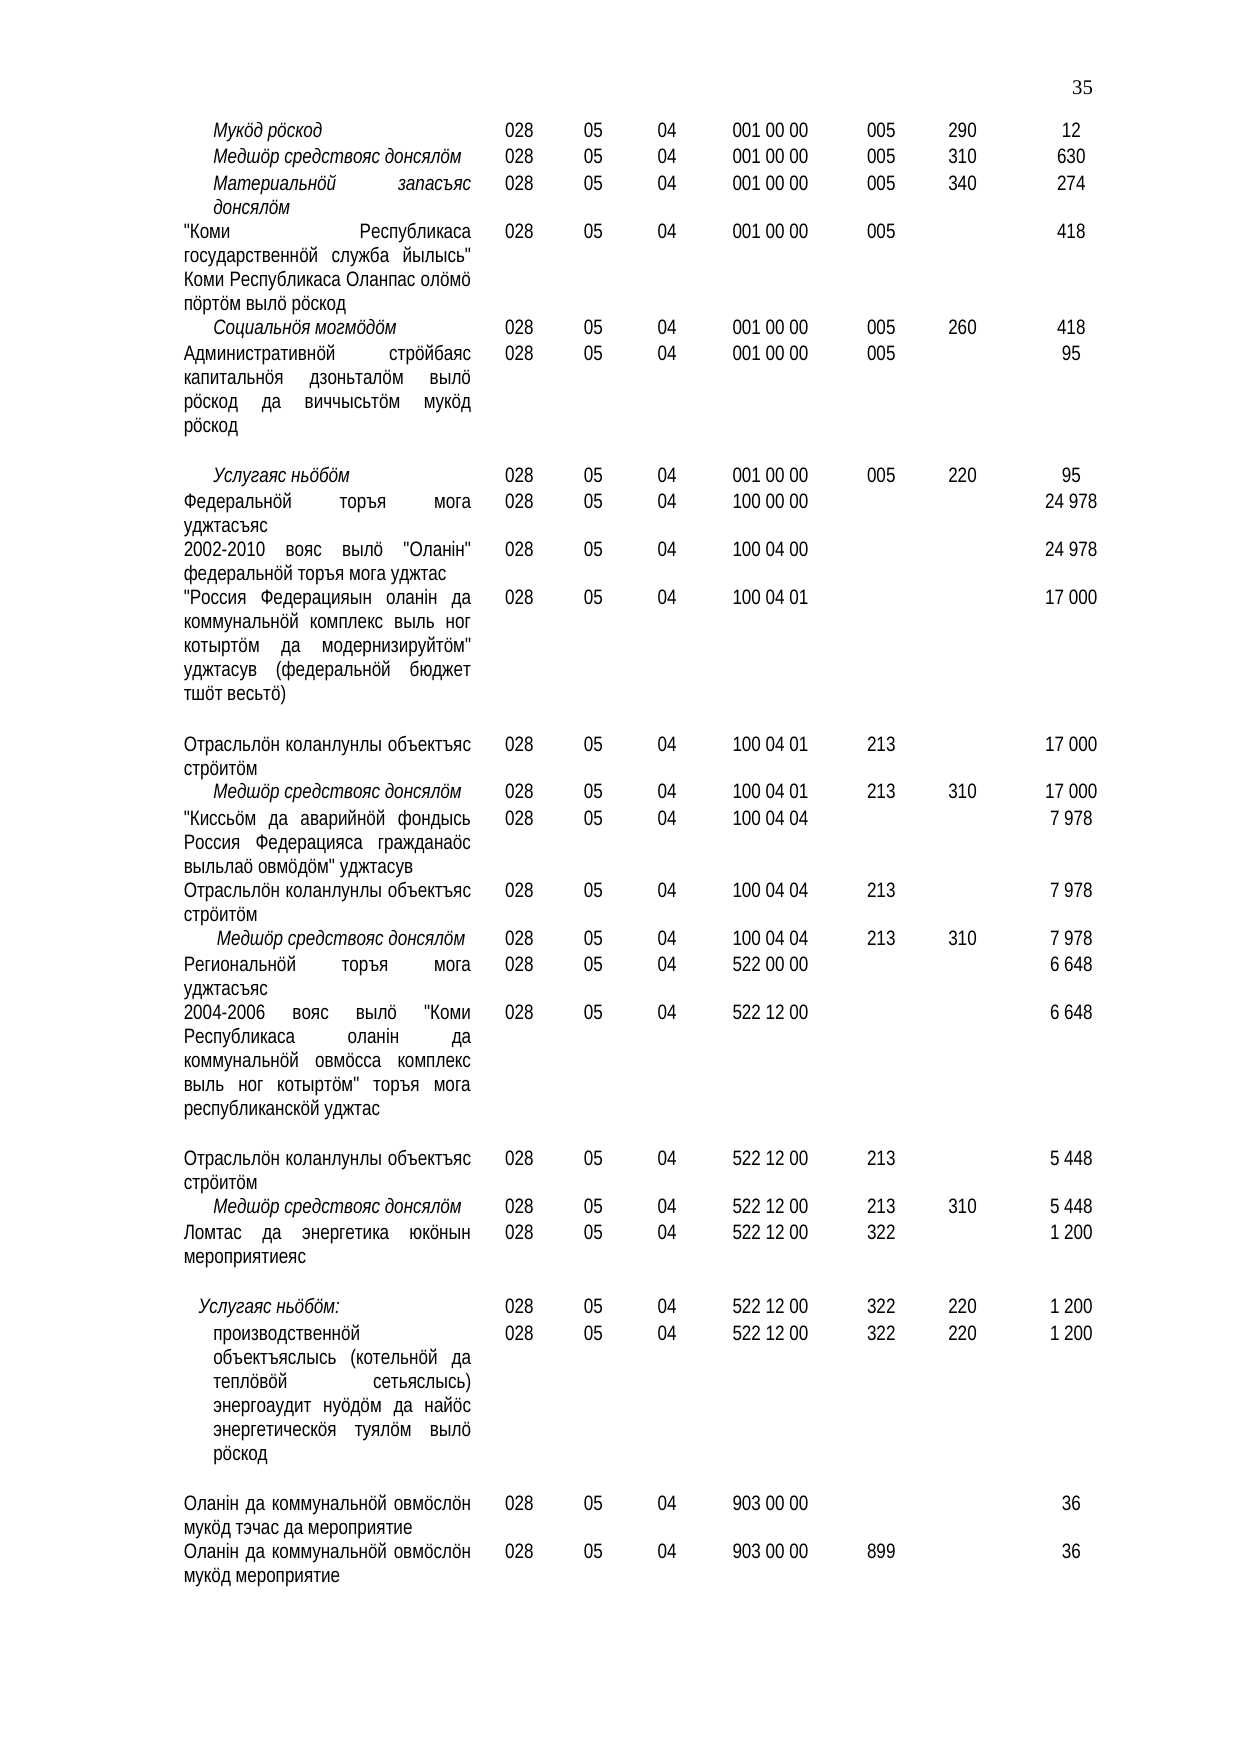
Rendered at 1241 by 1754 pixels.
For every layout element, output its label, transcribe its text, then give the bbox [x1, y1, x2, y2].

table_cell 05 [556, 490, 630, 537]
table_cell [482, 705, 556, 731]
table_cell [482, 1465, 556, 1491]
table_cell 310 [925, 145, 999, 171]
table_cell Медшöр средствояс донсялöм [172, 145, 482, 171]
table_cell [1143, 315, 1217, 341]
table_cell 028 [482, 1146, 556, 1194]
table_cell Услугаяс ньöбöм: [172, 1295, 482, 1321]
table_cell 05 [556, 463, 630, 489]
table_cell 418 [999, 315, 1143, 341]
table_cell [1143, 878, 1217, 926]
table_cell [482, 1120, 556, 1146]
table_cell 028 [482, 585, 556, 705]
table_cell [482, 437, 556, 463]
table_cell Отрасльлöн коланлунлы объектъяс стрöитöм [172, 731, 482, 779]
table_cell 522 12 00 [704, 1295, 837, 1321]
table_cell "Киссьöм да аварийнöй фондысь Россия Федерацияса гражданаöс выльлаö овмöдöм" уджтасув [172, 806, 482, 878]
table_cell [1143, 171, 1217, 219]
table_cell 260 [925, 315, 999, 341]
table_cell 17 000 [999, 779, 1143, 806]
table_cell [172, 1120, 482, 1146]
table_cell 220 [925, 463, 999, 489]
table_cell 028 [482, 806, 556, 878]
table_cell 001 00 00 [704, 145, 837, 171]
table_cell 7 978 [999, 806, 1143, 878]
table_cell [1143, 118, 1217, 144]
table_cell Материальнöй запасъяс донсялöм [172, 171, 482, 219]
table_cell 005 [837, 341, 925, 437]
table_cell 04 [630, 118, 704, 144]
table_cell 213 [837, 926, 925, 952]
table_cell [1143, 779, 1217, 806]
table_cell 220 [925, 1295, 999, 1321]
table_cell 05 [556, 315, 630, 341]
table_cell 1 200 [999, 1321, 1143, 1464]
table_cell [704, 1120, 837, 1146]
table_cell 028 [482, 490, 556, 537]
table_cell 05 [556, 1220, 630, 1268]
table_cell [630, 1465, 704, 1491]
table_cell 2004-2006 вояс вылö "Коми Республикаса оланiн да коммунальнöй овмöсса комплекс выль ног котыртöм" торъя мога республиканскöй уджтас [172, 1000, 482, 1119]
table_cell 028 [482, 1194, 556, 1220]
table_cell 04 [630, 585, 704, 705]
table_cell Мукöд рöскод [172, 118, 482, 144]
table_cell 001 00 00 [704, 118, 837, 144]
table_cell 001 00 00 [704, 171, 837, 219]
table_cell 05 [556, 952, 630, 1000]
table_cell 903 00 00 [704, 1491, 837, 1539]
table_cell [1143, 437, 1217, 463]
table_cell [1143, 731, 1217, 779]
table_cell [1143, 341, 1217, 437]
table_cell 05 [556, 171, 630, 219]
table_cell 05 [556, 145, 630, 171]
table_cell 2002-2010 вояс вылö "Оланiн" федеральнöй торъя мога уджтас [172, 538, 482, 585]
table_cell 100 04 01 [704, 585, 837, 705]
table_cell 028 [482, 1539, 556, 1587]
table_cell [630, 1268, 704, 1294]
table_cell Медшöр средствояс донсялöм [172, 1194, 482, 1220]
table_cell [837, 1465, 925, 1491]
table_cell 04 [630, 315, 704, 341]
table_cell [704, 1465, 837, 1491]
table_cell [704, 705, 837, 731]
table_cell [925, 1146, 999, 1194]
table_cell Медшöр средствояс донсялöм [172, 779, 482, 806]
table_cell 36 [999, 1491, 1143, 1539]
table_cell 005 [837, 315, 925, 341]
table_cell Ломтас да энергетика юкöнын мероприятиеяс [172, 1220, 482, 1268]
table_cell [837, 1000, 925, 1119]
table_cell [1143, 538, 1217, 585]
table_cell [1143, 705, 1217, 731]
table_cell [837, 437, 925, 463]
table_cell 522 12 00 [704, 1194, 837, 1220]
table_cell 903 00 00 [704, 1539, 837, 1587]
table_cell 6 648 [999, 1000, 1143, 1119]
table_cell Федеральнöй торъя мога уджтасъяс [172, 490, 482, 537]
table_cell [1143, 585, 1217, 705]
table_cell [1143, 1268, 1217, 1294]
table_cell 05 [556, 878, 630, 926]
table_cell [837, 705, 925, 731]
table_cell [925, 1268, 999, 1294]
table_cell Медшöр средствояс донсялöм [172, 926, 482, 952]
table_cell 04 [630, 878, 704, 926]
table_cell Услугаяс ньöбöм [172, 463, 482, 489]
table_cell 04 [630, 341, 704, 437]
table_cell [630, 437, 704, 463]
table_cell 005 [837, 463, 925, 489]
table_cell 7 978 [999, 926, 1143, 952]
table_cell [1143, 806, 1217, 878]
table_cell 100 04 04 [704, 878, 837, 926]
table_cell [925, 878, 999, 926]
table_cell 95 [999, 463, 1143, 489]
table_cell 05 [556, 1295, 630, 1321]
table_cell 1 200 [999, 1295, 1143, 1321]
table_cell 05 [556, 538, 630, 585]
table_cell 100 04 01 [704, 779, 837, 806]
table_cell 05 [556, 1194, 630, 1220]
table_cell 04 [630, 1220, 704, 1268]
table_cell 418 [999, 219, 1143, 314]
table_cell 05 [556, 1146, 630, 1194]
table_cell 001 00 00 [704, 219, 837, 314]
table_cell 028 [482, 145, 556, 171]
table_cell [925, 1000, 999, 1119]
table_cell 028 [482, 779, 556, 806]
table_cell [630, 705, 704, 731]
table_cell 04 [630, 952, 704, 1000]
table_cell 522 12 00 [704, 1000, 837, 1119]
table_cell [925, 538, 999, 585]
table_cell [172, 1465, 482, 1491]
table_cell 05 [556, 585, 630, 705]
table_cell [999, 705, 1143, 731]
table_cell Отрасльлöн коланлунлы объектъяс стрöитöм [172, 878, 482, 926]
table_cell [1143, 1146, 1217, 1194]
table_cell Региональнöй торъя мога уджтасъяс [172, 952, 482, 1000]
table_cell 310 [925, 926, 999, 952]
table_cell Оланiн да коммунальнöй овмöслöн мукöд мероприятие [172, 1539, 482, 1587]
table_cell [172, 437, 482, 463]
table_cell [925, 1120, 999, 1146]
table_cell 028 [482, 1220, 556, 1268]
table_cell 05 [556, 1491, 630, 1539]
table_cell [925, 1491, 999, 1539]
table_cell [1143, 1465, 1217, 1491]
table_cell 028 [482, 118, 556, 144]
table_cell 5 448 [999, 1146, 1143, 1194]
table_cell [630, 1120, 704, 1146]
table_cell 005 [837, 145, 925, 171]
table_cell [1143, 1000, 1217, 1119]
table_cell 005 [837, 118, 925, 144]
table_cell 04 [630, 926, 704, 952]
table_cell производственнöй объектъяслысь (котельнöй да теплöвöй сетьяслысь) энергоаудит нуöдöм да найöс энергетическöя туялöм вылö рöскод [172, 1321, 482, 1464]
table_cell [837, 806, 925, 878]
table_cell [925, 806, 999, 878]
table_cell 213 [837, 1194, 925, 1220]
table_cell [837, 1268, 925, 1294]
table_cell [556, 1268, 630, 1294]
table_cell 04 [630, 1000, 704, 1119]
table_cell [556, 437, 630, 463]
table_cell 522 00 00 [704, 952, 837, 1000]
table_cell 100 04 04 [704, 806, 837, 878]
table_cell 001 00 00 [704, 315, 837, 341]
table_cell 213 [837, 1146, 925, 1194]
table_cell 028 [482, 463, 556, 489]
table_cell [1143, 1194, 1217, 1220]
table_cell 522 12 00 [704, 1146, 837, 1194]
table_cell [1143, 490, 1217, 537]
table_cell 340 [925, 171, 999, 219]
table_cell 6 648 [999, 952, 1143, 1000]
table_cell [556, 705, 630, 731]
table_cell [925, 1220, 999, 1268]
table_cell 36 [999, 1539, 1143, 1587]
table_cell [1143, 1120, 1217, 1146]
table_cell [925, 437, 999, 463]
table_cell [925, 341, 999, 437]
table_cell [999, 1268, 1143, 1294]
table_cell [999, 1465, 1143, 1491]
table_cell 028 [482, 926, 556, 952]
table_cell 028 [482, 538, 556, 585]
table_cell 310 [925, 1194, 999, 1220]
table_cell 04 [630, 1146, 704, 1194]
table_cell 005 [837, 171, 925, 219]
table_cell 04 [630, 1491, 704, 1539]
table_cell 5 448 [999, 1194, 1143, 1220]
table_cell 310 [925, 779, 999, 806]
table_cell 028 [482, 1000, 556, 1119]
table_cell 05 [556, 1000, 630, 1119]
table_cell 213 [837, 779, 925, 806]
table_cell [999, 1120, 1143, 1146]
table_cell 17 000 [999, 731, 1143, 779]
table_cell [837, 1120, 925, 1146]
table_cell [1143, 1321, 1217, 1464]
table_cell [837, 1491, 925, 1539]
table_cell [1143, 1295, 1217, 1321]
table_cell [1143, 145, 1217, 171]
table_cell 100 04 00 [704, 538, 837, 585]
table_cell 322 [837, 1295, 925, 1321]
table_cell 028 [482, 1321, 556, 1464]
table_cell 05 [556, 1539, 630, 1587]
table_cell [704, 437, 837, 463]
table_cell 213 [837, 731, 925, 779]
table_cell 028 [482, 952, 556, 1000]
table_cell 05 [556, 806, 630, 878]
table_cell [1143, 952, 1217, 1000]
table_cell 630 [999, 145, 1143, 171]
table_cell [837, 952, 925, 1000]
table_cell [556, 1120, 630, 1146]
table_cell 028 [482, 171, 556, 219]
table_cell [482, 1268, 556, 1294]
table_cell 04 [630, 1194, 704, 1220]
table_cell 05 [556, 779, 630, 806]
table_cell Оланiн да коммунальнöй овмöслöн мукöд тэчас да мероприятие [172, 1491, 482, 1539]
table_cell 04 [630, 538, 704, 585]
table_cell 04 [630, 1539, 704, 1587]
table_cell 17 000 [999, 585, 1143, 705]
table_cell [925, 952, 999, 1000]
table_cell 005 [837, 219, 925, 314]
table_cell 04 [630, 806, 704, 878]
table_cell [1143, 1220, 1217, 1268]
table_cell 100 04 01 [704, 731, 837, 779]
table_cell 04 [630, 171, 704, 219]
table_cell 05 [556, 731, 630, 779]
table_cell 04 [630, 490, 704, 537]
table_cell [1143, 219, 1217, 314]
table_cell [999, 437, 1143, 463]
table_cell 100 04 04 [704, 926, 837, 952]
table_cell 1 200 [999, 1220, 1143, 1268]
table_cell 24 978 [999, 490, 1143, 537]
table_cell [925, 705, 999, 731]
table_cell [1143, 463, 1217, 489]
table_cell [556, 1465, 630, 1491]
table_cell 028 [482, 731, 556, 779]
table_cell 274 [999, 171, 1143, 219]
table_cell 05 [556, 341, 630, 437]
table_cell [837, 490, 925, 537]
table_cell 05 [556, 1321, 630, 1464]
table_cell 522 12 00 [704, 1220, 837, 1268]
table_cell 220 [925, 1321, 999, 1464]
table_cell 7 978 [999, 878, 1143, 926]
table_cell 04 [630, 145, 704, 171]
table_cell 12 [999, 118, 1143, 144]
table_cell 028 [482, 219, 556, 314]
table_cell "Коми Республикаса государственнöй служба йылысь" Коми Республикаса Оланпас олöмö пöртöм вылö рöскод [172, 219, 482, 314]
table_cell [925, 219, 999, 314]
table_cell 05 [556, 926, 630, 952]
table_cell [925, 1539, 999, 1587]
table_cell 24 978 [999, 538, 1143, 585]
table_cell "Россия Федерацияын оланiн да коммунальнöй комплекс выль ног котыртöм да модернизируйтöм" уджтасув (федеральнöй бюджет тшöт весьтö) [172, 585, 482, 705]
table_cell 290 [925, 118, 999, 144]
table_cell Административнöй стрöйбаяс капитальнöя дзоньталöм вылö рöскод да виччысьтöм мукöд рöскод [172, 341, 482, 437]
table_cell Отрасльлöн коланлунлы объектъяс стрöитöм [172, 1146, 482, 1194]
table_cell 028 [482, 315, 556, 341]
table_cell 001 00 00 [704, 463, 837, 489]
table_cell [925, 585, 999, 705]
table_cell [837, 538, 925, 585]
table_cell 213 [837, 878, 925, 926]
table_cell 028 [482, 1295, 556, 1321]
table_cell [925, 1465, 999, 1491]
table_cell [837, 585, 925, 705]
table_cell 04 [630, 1321, 704, 1464]
table_cell 04 [630, 1295, 704, 1321]
table_cell 05 [556, 219, 630, 314]
table_cell 522 12 00 [704, 1321, 837, 1464]
table_cell 04 [630, 779, 704, 806]
table_cell [172, 1268, 482, 1294]
table_cell [1143, 926, 1217, 952]
table_cell 028 [482, 341, 556, 437]
table_cell [704, 1268, 837, 1294]
table_cell 05 [556, 118, 630, 144]
table_cell 322 [837, 1321, 925, 1464]
table_cell [925, 490, 999, 537]
table_cell 04 [630, 731, 704, 779]
table_cell [1143, 1491, 1217, 1539]
table_cell 001 00 00 [704, 341, 837, 437]
table_cell Социальнöя могмöдöм [172, 315, 482, 341]
table_cell 100 00 00 [704, 490, 837, 537]
table_cell 028 [482, 878, 556, 926]
table_cell 899 [837, 1539, 925, 1587]
table_cell [172, 705, 482, 731]
table_cell 322 [837, 1220, 925, 1268]
table_cell [925, 731, 999, 779]
table_cell 04 [630, 463, 704, 489]
table_cell 95 [999, 341, 1143, 437]
table_cell 028 [482, 1491, 556, 1539]
table_cell [1143, 1539, 1217, 1587]
table_cell 04 [630, 219, 704, 314]
